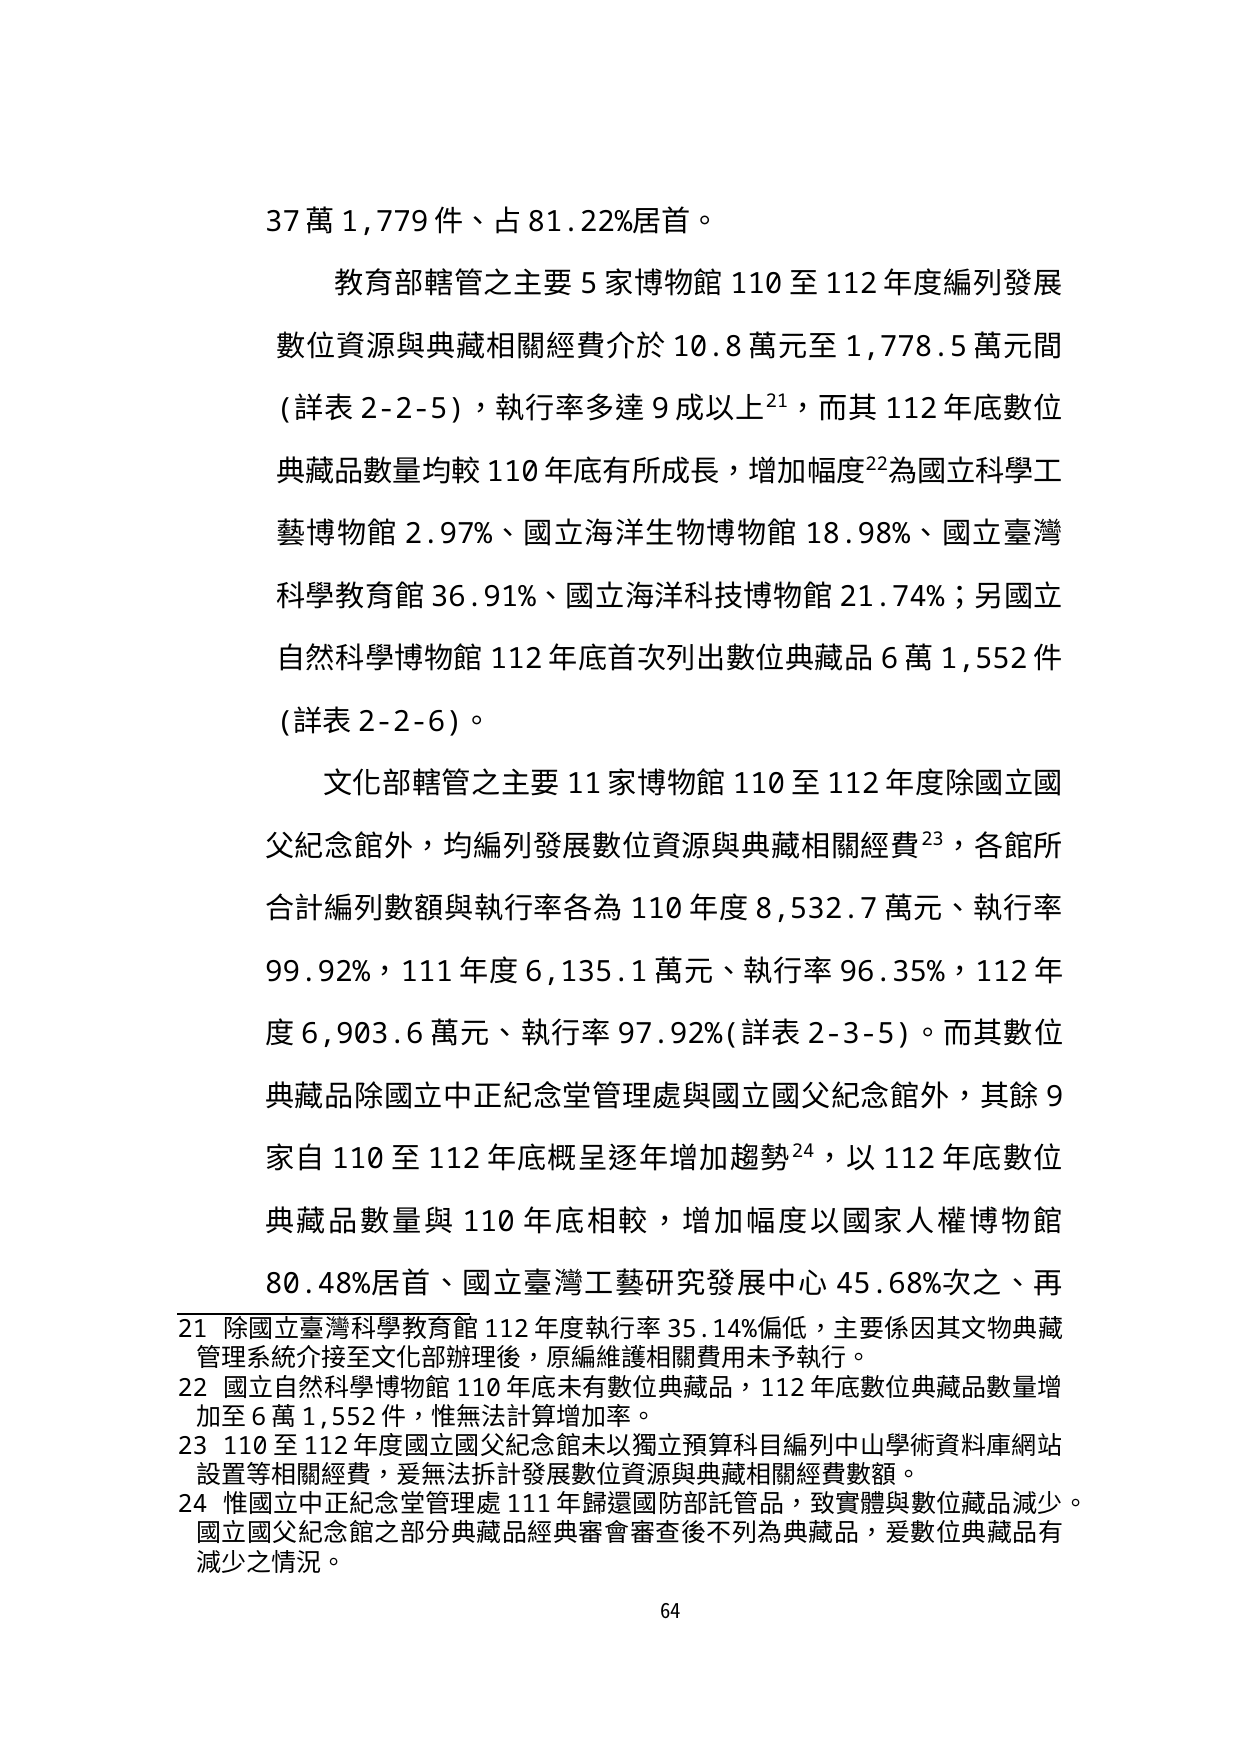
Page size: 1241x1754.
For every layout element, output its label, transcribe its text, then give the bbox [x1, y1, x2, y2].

text 國立自然科學博物館110年底未有數位典藏品，112年底數位典藏品數量增加至6萬1,552件，惟無法計算增加率。 [177, 1373, 1063, 1431]
text 惟國立中正紀念堂管理處111年歸還國防部託管品，致實體與數位藏品減少。國立國父紀念館之部分典藏品經典審會審查後不列為典藏品，爰數位典藏品有減少之情況。 [177, 1489, 1063, 1577]
text 110至112年度國立國父紀念館未以獨立預算科目編列中山學術資料庫網站設置等相關經費，爰無法拆計發展數位資源與典藏相關經費數額。 [177, 1431, 1063, 1489]
text 37萬1,779件、占81.22%居首。 [265, 177, 1063, 240]
text 教育部轄管之主要5家博物館110至112年度編列發展數位資源與典藏相關經費介於10.8萬元至1,778.5萬元間(詳表2-2-5)，執行率多達9成以上，而其112年底數位典藏品數量均較110年底有所成長，增加幅度為國立科學工藝博物館2.97%、國立海洋生物博物館18.98%、國立臺灣科學教育館36.91%、國立海洋科技博物館21.74%；另國立自然科學博物館112年底首次列出數位典藏品6萬1,552件(詳表2-2-6)。 [276, 240, 1063, 740]
text 文化部轄管之主要11家博物館110至112年度除國立國父紀念館外，均編列發展數位資源與典藏相關經費，各館所合計編列數額與執行率各為110年度8,532.7萬元、執行率99.92%，111年度6,135.1萬元、執行率96.35%，112年度6,903.6萬元、執行率97.92%(詳表2-3-5)。而其數位典藏品除國立中正紀念堂管理處與國立國父紀念館外，其餘9家自110至112年底概呈逐年增加趨勢，以112年底數位典藏品數量與110年底相較，增加幅度以國家人權博物館80.48%居首、國立臺灣工藝研究發展中心45.68%次之、再 [265, 740, 1063, 1302]
text 除國立臺灣科學教育館112年度執行率35.14%偏低，主要係因其文物典藏管理系統介接至文化部辦理後，原編維護相關費用未予執行。 [177, 1314, 1063, 1373]
